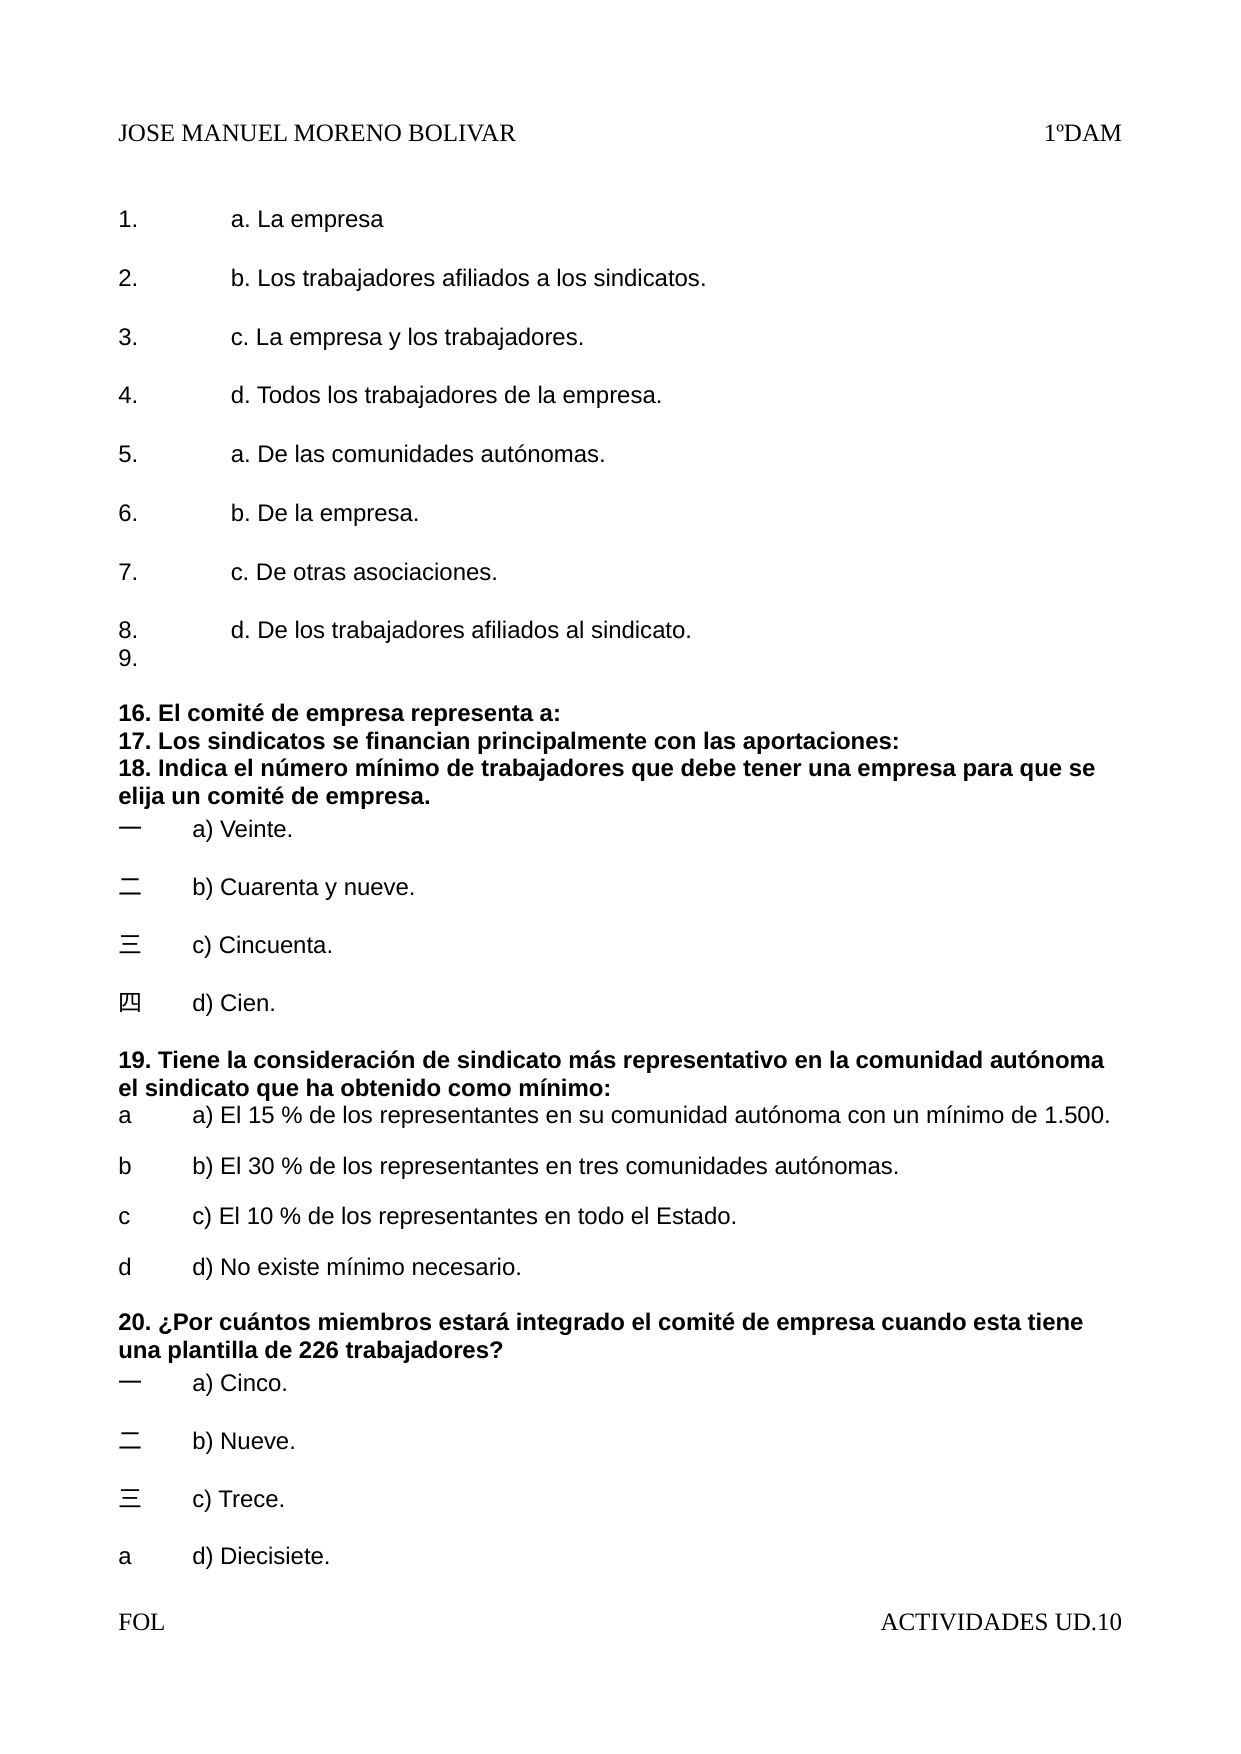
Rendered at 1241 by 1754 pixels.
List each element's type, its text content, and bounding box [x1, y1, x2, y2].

list c. La empresa y los trabajadores. [118, 323, 1122, 350]
list a) El 15 % de los representantes en su comunidad autónoma con un mínimo de 1.500. [118, 1101, 1122, 1129]
list b) El 30 % de los representantes en tres comunidades autónomas. [118, 1152, 1122, 1179]
list d. Todos los trabajadores de la empresa. [118, 381, 1122, 409]
list c) Cincuenta. [118, 926, 1122, 960]
text 16. El comité de empresa representa a: [118, 699, 1122, 727]
text 20. ¿Por cuántos miembros estará integrado el comité de empresa cuando esta tiene una plantilla de 226 trabajadores? [118, 1308, 1122, 1363]
list a) Veinte. [118, 809, 1122, 844]
list b) Cuarenta y nueve. [118, 868, 1122, 902]
list d. De los trabajadores afiliados al sindicato. [118, 616, 1122, 644]
list b) Nueve. [118, 1421, 1122, 1456]
text 17. Los sindicatos se financian principalmente con las aportaciones: [118, 727, 1122, 754]
text 19. Tiene la consideración de sindicato más representativo en la comunidad autónoma el sindicato que ha obtenido como mínimo: [118, 1046, 1122, 1101]
list d) Cien. [118, 984, 1122, 1018]
list c) El 10 % de los representantes en todo el Estado. [118, 1202, 1122, 1230]
list a. La empresa [118, 205, 1122, 233]
list a. De las comunidades autónomas. [118, 440, 1122, 468]
list b. Los trabajadores afiliados a los sindicatos. [118, 264, 1122, 291]
list d) No existe mínimo necesario. [118, 1253, 1122, 1280]
text 18. Indica el número mínimo de trabajadores que debe tener una empresa para que se elija un comité de empresa. [118, 754, 1122, 809]
list c) Trece. [118, 1480, 1122, 1514]
list c. De otras asociaciones. [118, 558, 1122, 585]
list b. De la empresa. [118, 499, 1122, 526]
list a) Cinco. [118, 1363, 1122, 1398]
list d) Diecisiete. [118, 1542, 1122, 1570]
